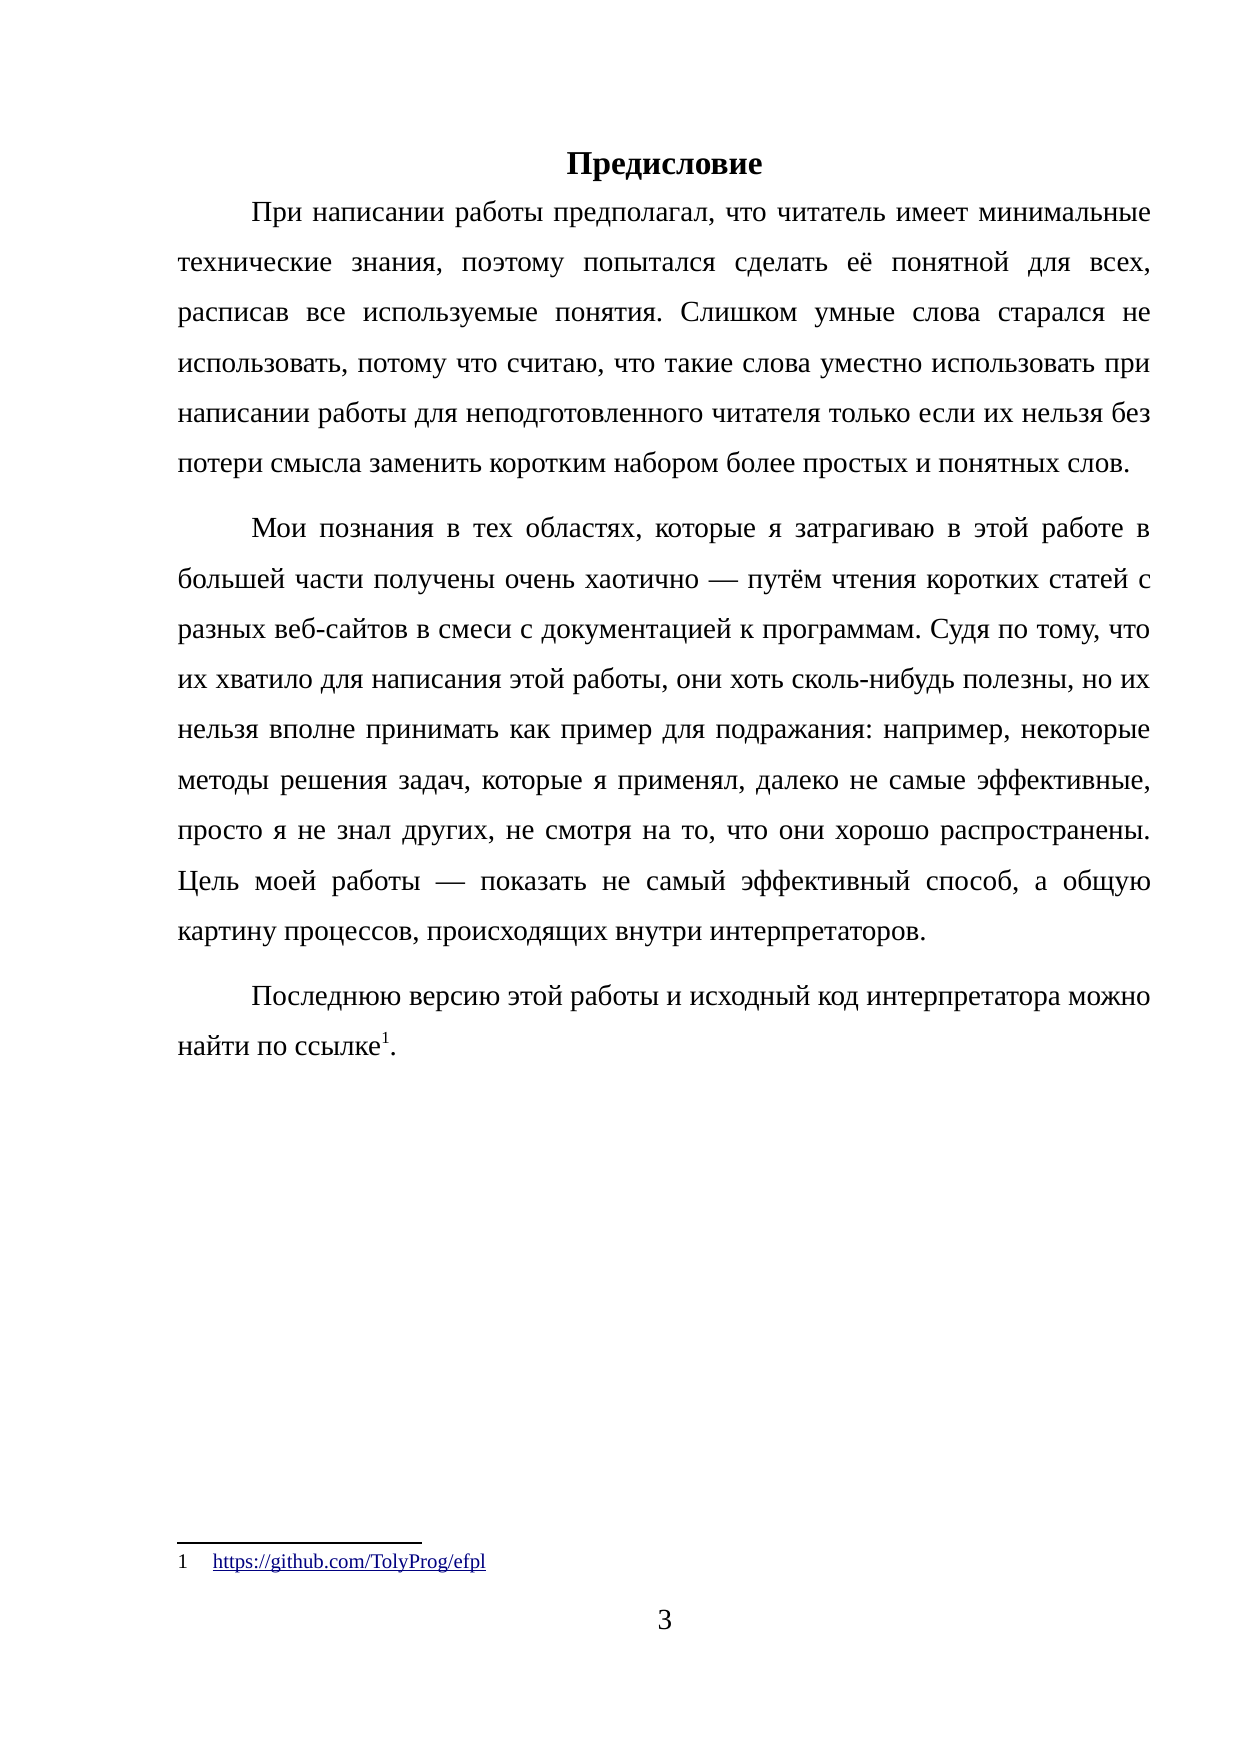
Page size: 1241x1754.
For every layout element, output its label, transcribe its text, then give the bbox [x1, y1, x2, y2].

text https://github.com/TolyProg/efpl [177, 1549, 1152, 1573]
subtitle Предисловие [177, 143, 1152, 181]
text При написании работы предполагал, что читатель имеет минимальные технические знания, поэтому попытался сделать её понятной для всех, расписав все используемые понятия. Слишком умные слова старался не использовать, потому что считаю, что такие слова уместно использовать при написании работы для неподготовленного читателя только если их нельзя без потери смысла заменить коротким набором более простых и понятных слов. [177, 194, 1152, 479]
text Последнюю версию этой работы и исходный код интерпретатора можно найти по ссылке. [177, 978, 1152, 1062]
text Мои познания в тех областях, которые я затрагиваю в этой работе в большей части получены очень хаотично — путём чтения коротких статей с разных веб-сайтов в смеси с документацией к программам. Судя по тому, что их хватило для написания этой работы, они хоть сколь-нибудь полезны, но их нельзя вполне принимать как пример для подражания: например, некоторые методы решения задач, которые я применял, далеко не самые эффективные, просто я не знал других, не смотря на то, что они хорошо распространены. Цель моей работы — показать не самый эффективный способ, а общую картину процессов, происходящих внутри интерпретаторов. [177, 510, 1152, 946]
